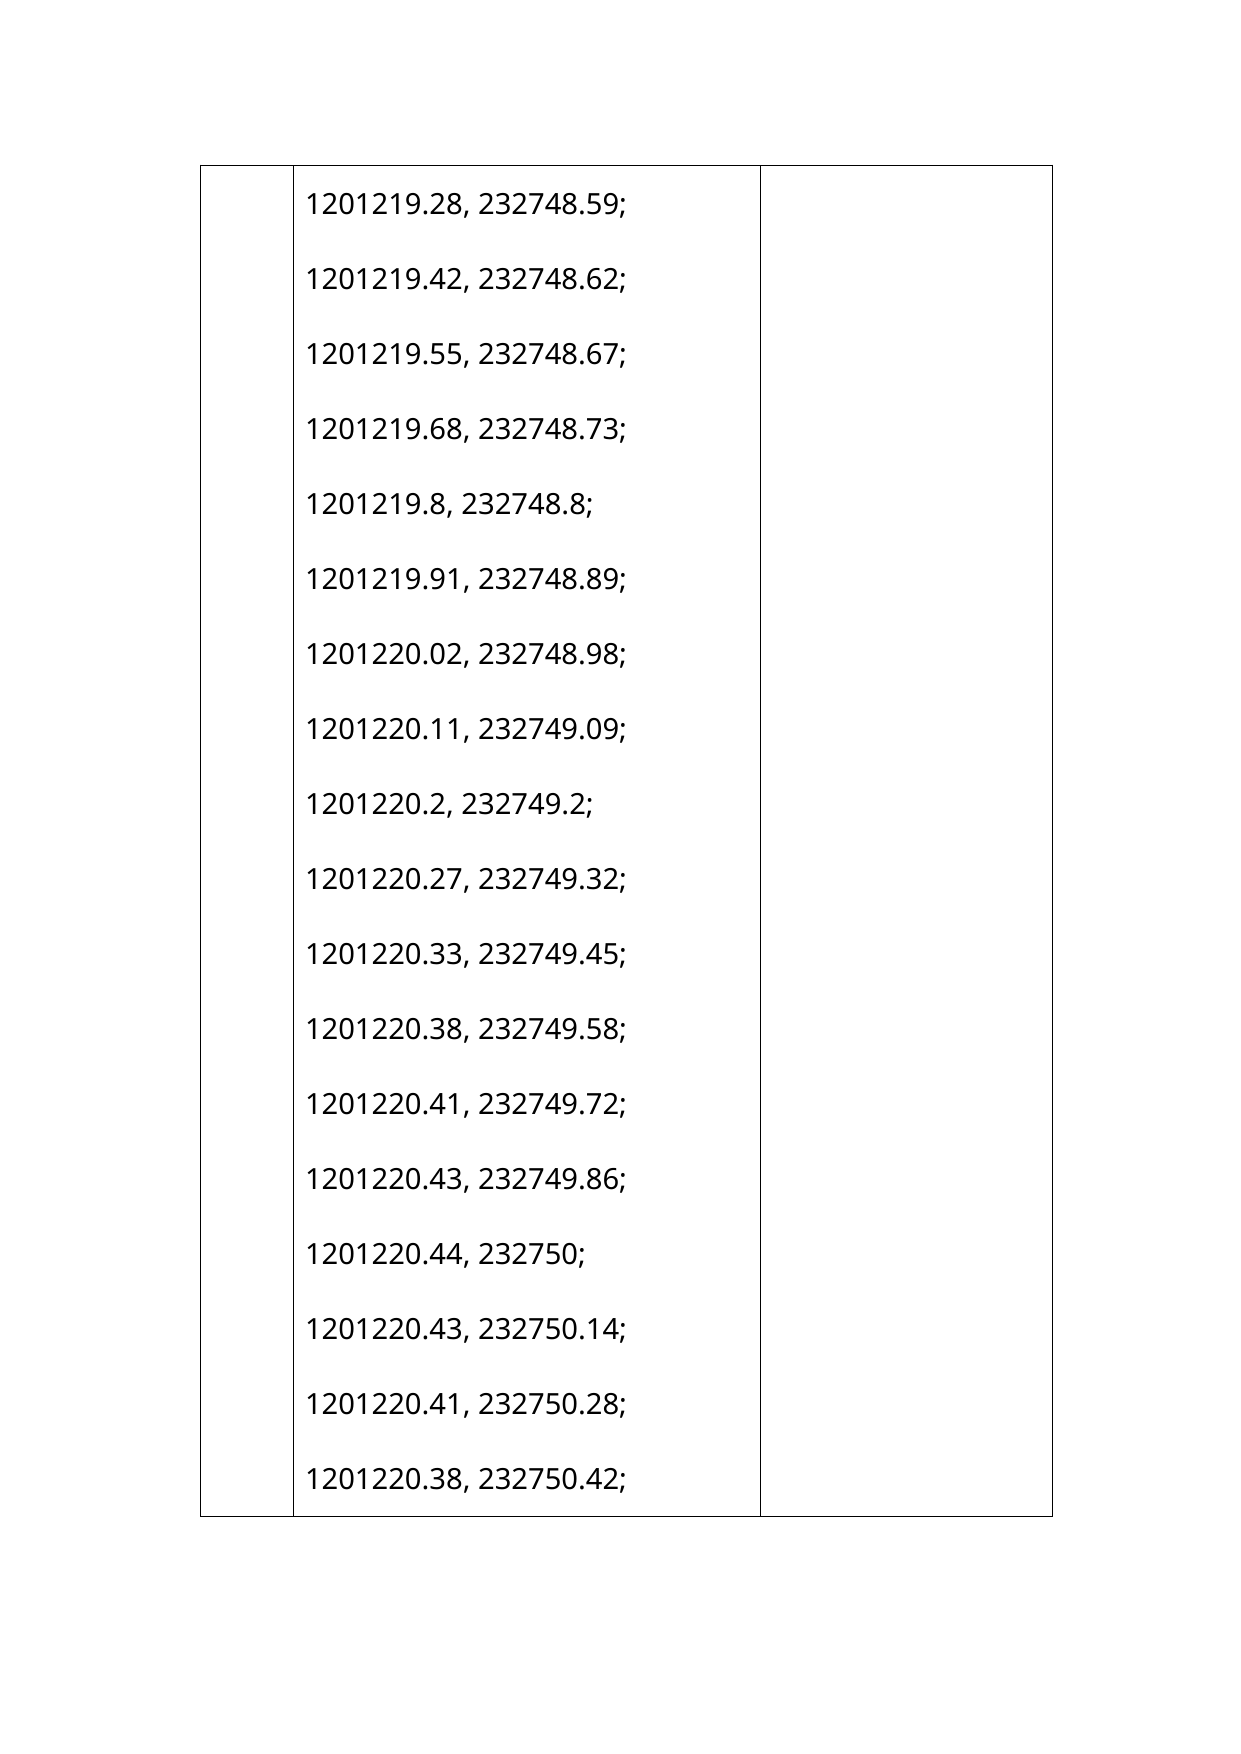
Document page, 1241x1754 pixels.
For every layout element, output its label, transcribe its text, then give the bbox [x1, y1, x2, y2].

table_cell 1201219.28, 232748.59; 1201219.42, 232748.62; 1201219.55, 232748.67; 1201219.68, 232748.73; 1201219.8, 232748.8; 1201219.91, 232748.89; 1201220.02, 232748.98; 1201220.11, 232749.09; 1201220.2, 232749.2; 1201220.27, 232749.32; 1201220.33, 232749.45; 1201220.38, 232749.58; 1201220.41, 232749.72; 1201220.43, 232749.86; 1201220.44, 232750; 1201220.43, 232750.14; 1201220.41, 232750.28; 1201220.38, 232750.42; [294, 166, 760, 1516]
table_cell [201, 166, 293, 1516]
table_cell [761, 166, 1052, 1516]
